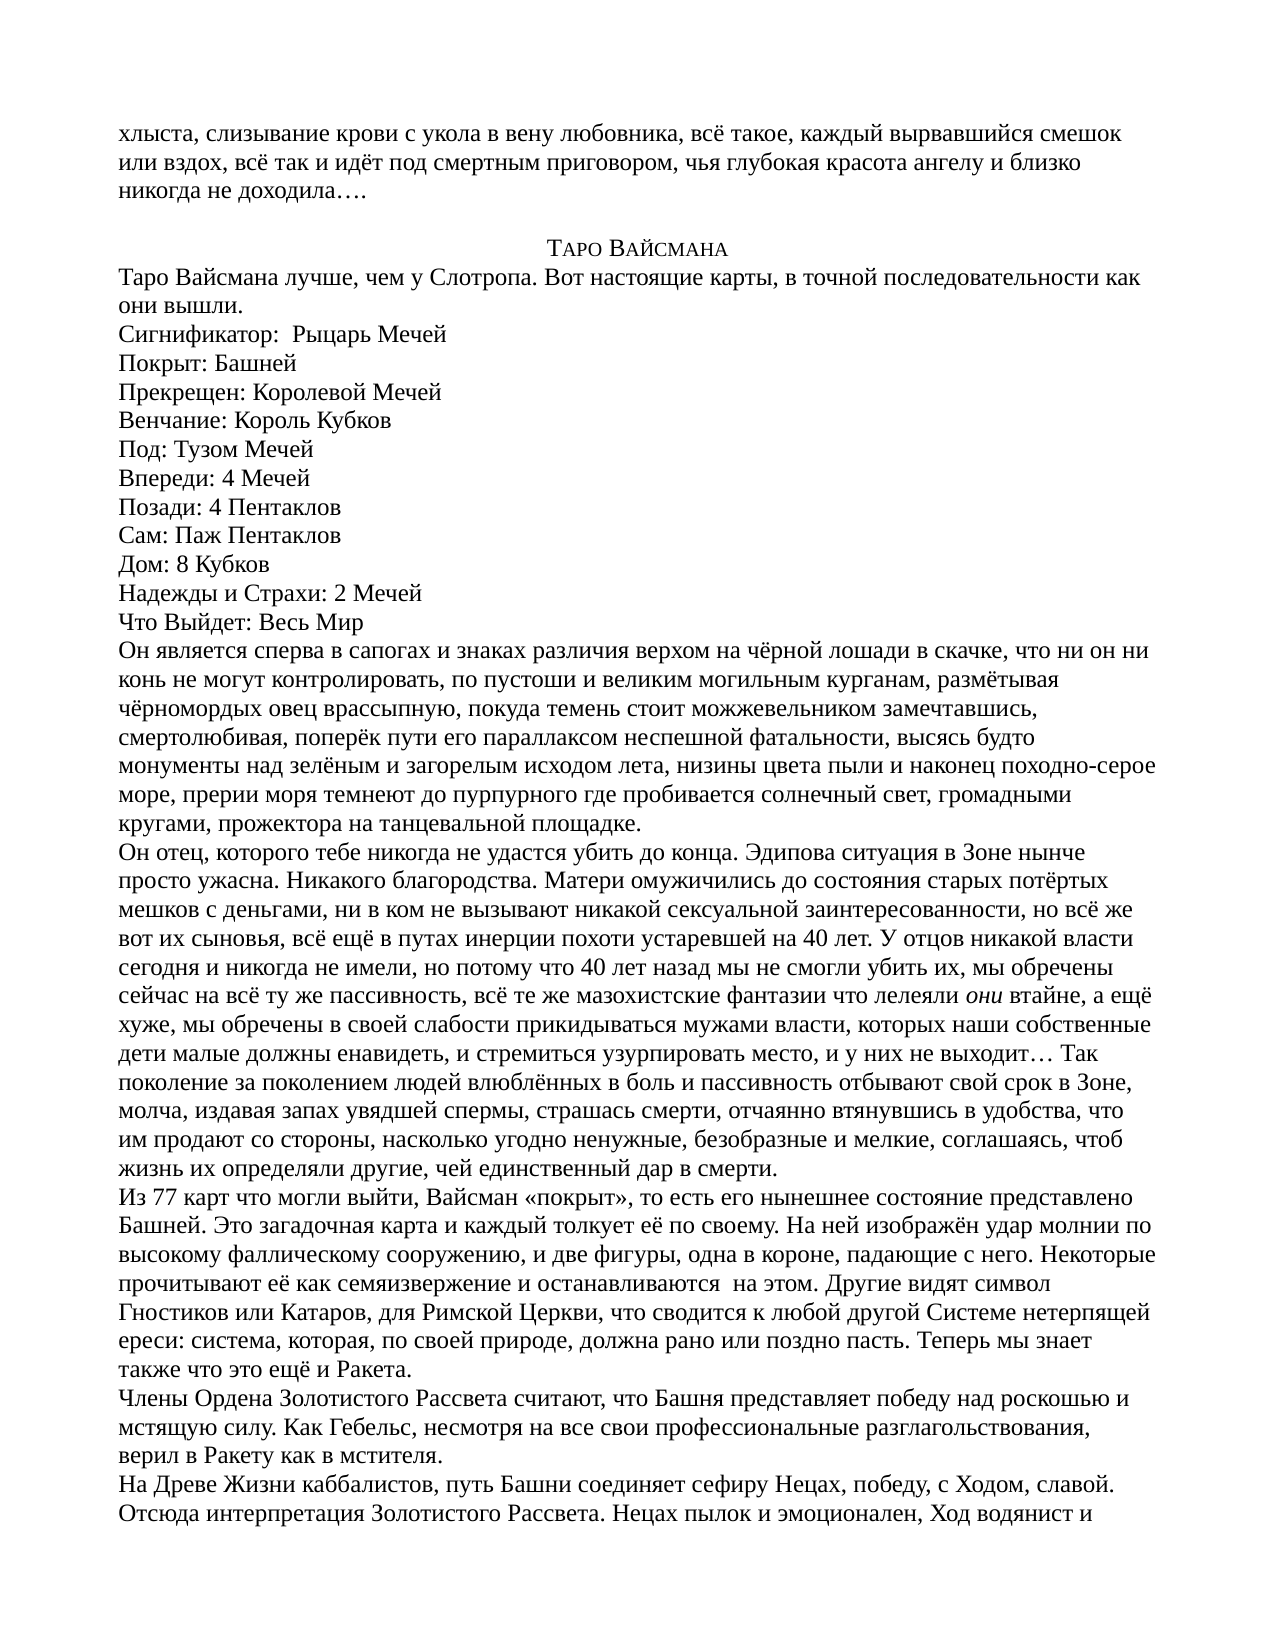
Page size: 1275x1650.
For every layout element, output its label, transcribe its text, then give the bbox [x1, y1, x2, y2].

text Таро Вайсмана [118, 233, 1157, 262]
text Впереди: 4 Мечей [118, 463, 1157, 492]
text хлыста, слизывание крови с укола в вену любовника, всё такое, каждый вырвавшийся смешок или вздох, всё так и идёт под смертным приговором, чья глубокая красота ангелу и близко никогда не доходила…. [118, 118, 1157, 204]
text Прекрещен: Королевой Мечей [118, 377, 1157, 406]
text Члены Ордена Золотистого Рассвета считают, что Башня представляет победу над роскошью и мстящую силу. Как Гебельс, несмотря на все свои профессиональные разглагольствования, верил в Ракету как в мстителя. [118, 1383, 1157, 1469]
text Из 77 карт что могли выйти, Вайсман «покрыт», то есть его нынешнее состояние представлено Башней. Это загадочная карта и каждый толкует её по своему. На ней изображён удар молнии по высокому фаллическому сооружению, и две фигуры, одна в короне, падающие с него. Некоторые прочитывают её как семяизвержение и останавливаются на этом. Другие видят символ Гностиков или Катаров, для Римской Церкви, что сводится к любой другой Системе нетерпящей ереси: система, которая, по своей природе, должна рано или поздно пасть. Теперь мы знает также что это ещё и Ракета. [118, 1182, 1157, 1383]
text Сигнификатор: Рыцарь Мечей [118, 319, 1157, 348]
text Дом: 8 Кубков [118, 549, 1157, 578]
text Позади: 4 Пентаклов [118, 492, 1157, 521]
text Под: Тузом Мечей [118, 434, 1157, 463]
text Надежды и Страхи: 2 Мечей [118, 578, 1157, 607]
text Что Выйдет: Весь Мир [118, 607, 1157, 636]
text На Древе Жизни каббалистов, путь Башни соединяет сефиру Нецах, победу, с Ходом, славой. Отсюда интерпретация Золотистого Рассвета. Нецах пылок и эмоционален, Ход водянист и [118, 1469, 1157, 1527]
text Сам: Паж Пентаклов [118, 521, 1157, 549]
text Он является сперва в сапогах и знаках различия верхом на чёрной лошади в скачке, что ни он ни конь не могут контролировать, по пустоши и великим могильным курганам, размётывая чёрномордых овец врассыпную, покуда темень стоит можжевельником замечтавшись, смертолюбивая, поперёк пути его параллаксом неспешной фатальности, высясь будто монументы над зелёным и загорелым исходом лета, низины цвета пыли и наконец походно-серое море, прерии моря темнеют до пурпурного где пробивается солнечный свет, громадными кругами, прожектора на танцевальной площадке. [118, 636, 1157, 837]
text Покрыт: Башней [118, 348, 1157, 377]
text Он отец, которого тебе никогда не удастся убить до конца. Эдипова ситуация в Зоне нынче просто ужасна. Никакого благородства. Матери омужичились до состояния старых потёртых мешков с деньгами, ни в ком не вызывают никакой сексуальной заинтересованности, но всё же вот их сыновья, всё ещё в путах инерции похоти устаревшей на 40 лет. У отцов никакой власти сегодня и никогда не имели, но потому что 40 лет назад мы не смогли убить их, мы обречены сейчас на всё ту же пассивность, всё те же мазохистские фантазии что лелеяли они втайне, а ещё хуже, мы обречены в своей слабости прикидываться мужами власти, которых наши собственные дети малые должны енавидеть, и стремиться узурпировать место, и у них не выходит… Так поколение за поколением людей влюблённых в боль и пассивность отбывают свой срок в Зоне, молча, издавая запах увядшей спермы, страшась смерти, отчаянно втянувшись в удобства, что им продают со стороны, насколько угодно ненужные, безобразные и мелкие, соглашаясь, чтоб жизнь их определяли другие, чей единственный дар в смерти. [118, 837, 1157, 1182]
text Таро Вайсмана лучше, чем у Слотропа. Вот настоящие карты, в точной последовательности как они вышли. [118, 262, 1157, 319]
text Венчание: Король Кубков [118, 406, 1157, 434]
